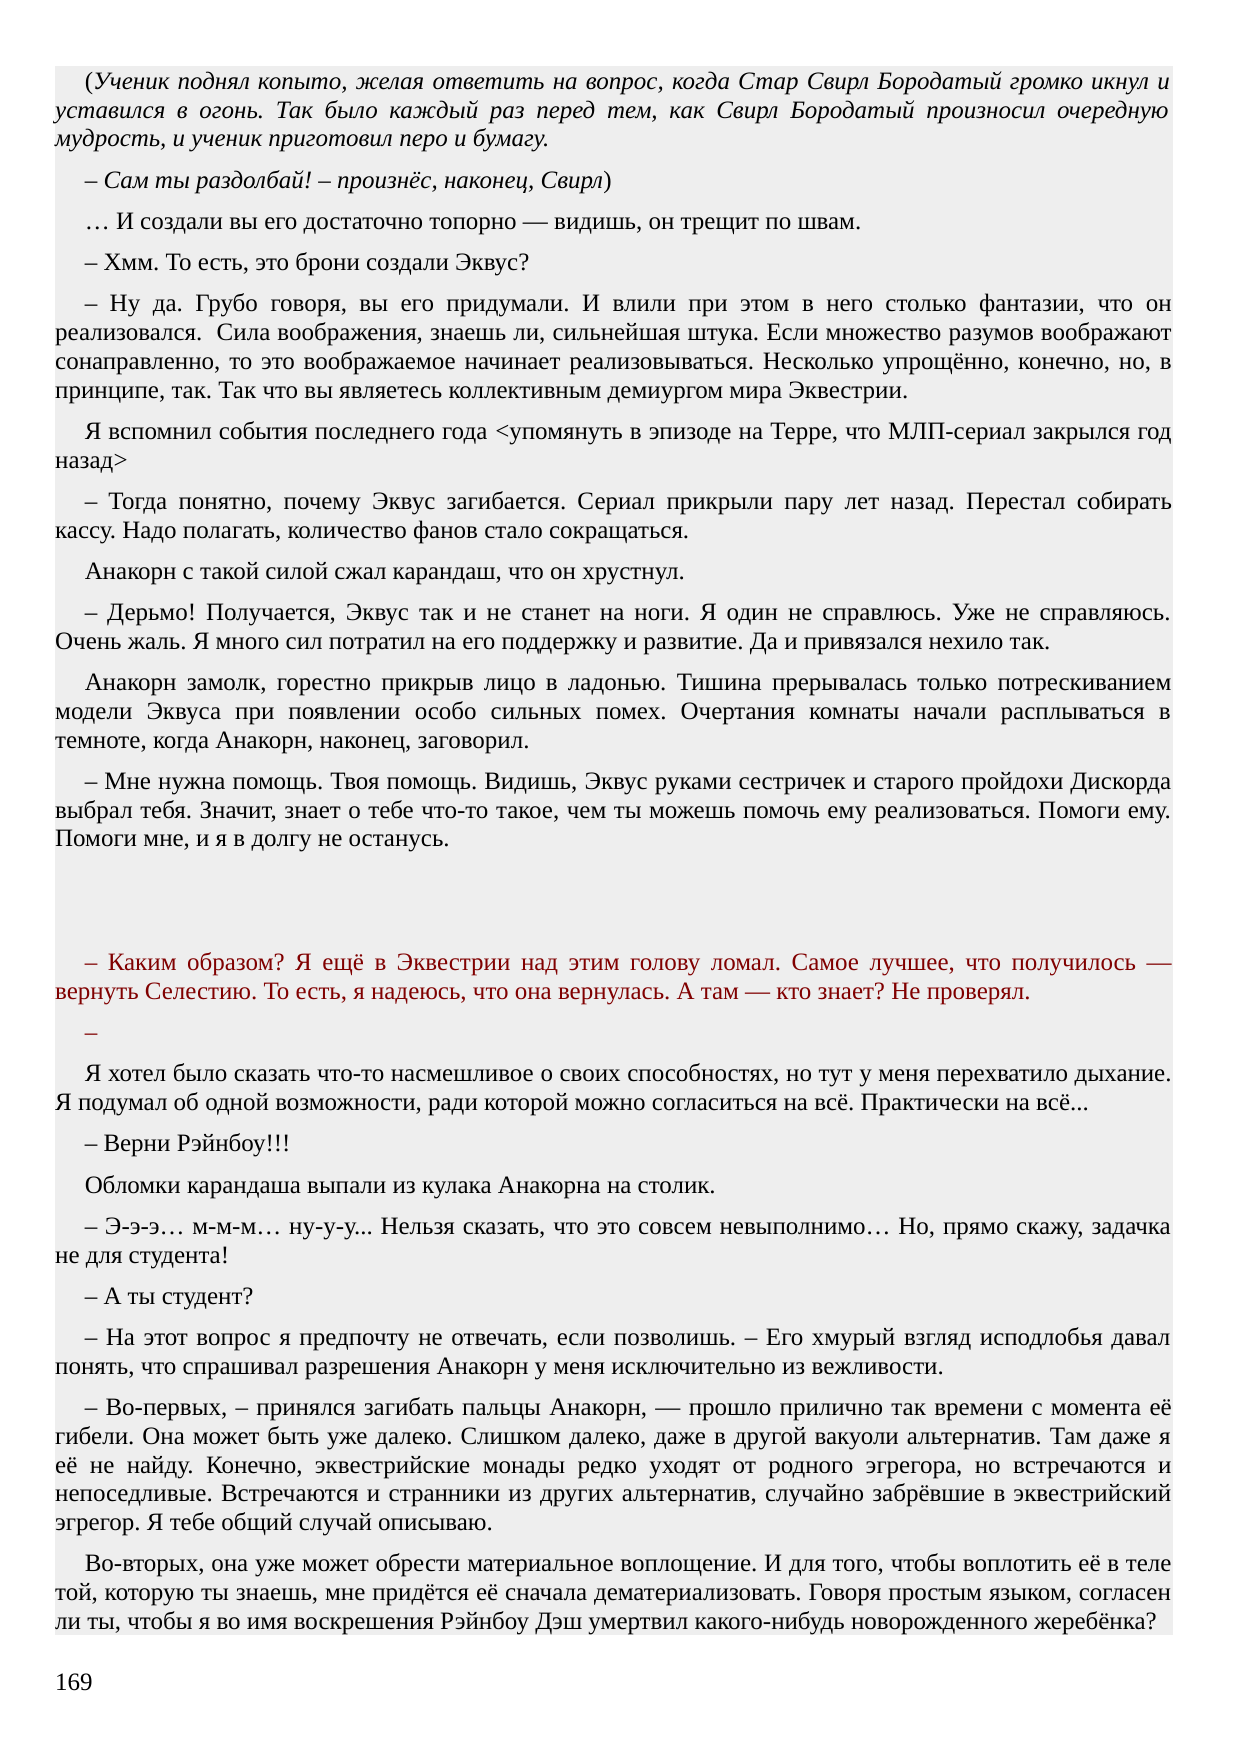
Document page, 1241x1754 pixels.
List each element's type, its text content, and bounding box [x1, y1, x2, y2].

text – Хмм. То есть, это брони создали Эквус? [55, 247, 1173, 276]
text – Э-э-э… м-м-м… ну-у-у... Нельзя сказать, что это совсем невыполнимо… Но, прямо скажу, задачка не для студента! [55, 1211, 1173, 1268]
text – Дерьмо! Получается, Эквус так и не станет на ноги. Я один не справлюсь. Уже не справляюсь. Очень жаль. Я много сил потратил на его поддержку и развитие. Да и привязался нехило так. [55, 597, 1173, 655]
text Я хотел было сказать что-то насмешливое о своих способностях, но тут у меня перехватило дыхание. Я подумал об одной возможности, ради которой можно согласиться на всё. Практически на всё... [55, 1058, 1173, 1116]
text – А ты студент? [55, 1281, 1173, 1310]
text Обломки карандаша выпали из кулака Анакорна на столик. [55, 1170, 1173, 1198]
text – Верни Рэйнбоу!!! [55, 1128, 1173, 1157]
text – [55, 1017, 1173, 1046]
text – Мне нужна помощь. Твоя помощь. Видишь, Эквус руками сестричек и старого пройдохи Дискорда выбрал тебя. Значит, знает о тебе что-то такое, чем ты можешь помочь ему реализоваться. Помоги ему. Помоги мне, и я в долгу не останусь. [55, 766, 1173, 852]
text – Каким образом? Я ещё в Эквестрии над этим голову ломал. Самое лучшее, что получилось — вернуть Селестию. То есть, я надеюсь, что она вернулась. А там — кто знает? Не проверял. [55, 947, 1173, 1005]
text Анакорн с такой силой сжал карандаш, что он хрустнул. [55, 556, 1173, 585]
text Во-вторых, она уже может обрести материальное воплощение. И для того, чтобы воплотить её в теле той, которую ты знаешь, мне придётся её сначала дематериализовать. Говоря простым языком, согласен ли ты, чтобы я во имя воскрешения Рэйнбоу Дэш умертвил какого-нибудь новорожденного жеребёнка? [55, 1548, 1173, 1635]
text – На этот вопрос я предпочту не отвечать, если позволишь. – Его хмурый взгляд исподлобья давал понять, что спрашивал разрешения Анакорн у меня исключительно из вежливости. [55, 1322, 1173, 1380]
text (Ученик поднял копыто, желая ответить на вопрос, когда Стар Свирл Бородатый громко икнул и уставился в огонь. Так было каждый раз перед тем, как Свирл Бородатый произносил очередную мудрость, и ученик приготовил перо и бумагу. [55, 66, 1173, 152]
text – Сам ты раздолбай! – произнёс, наконец, Свирл) [55, 165, 1173, 193]
text Я вспомнил события последнего года <упомянуть в эпизоде на Терре, что МЛП-сериал закрылся год назад> [55, 416, 1173, 473]
text … И создали вы его достаточно топорно — видишь, он трещит по швам. [55, 206, 1173, 235]
text – Ну да. Грубо говоря, вы его придумали. И влили при этом в него столько фантазии, что он реализовался. Сила воображения, знаешь ли, сильнейшая штука. Если множество разумов воображают сонаправленно, то это воображаемое начинает реализовываться. Несколько упрощённо, конечно, но, в принципе, так. Так что вы являетесь коллективным демиургом мира Эквестрии. [55, 288, 1173, 403]
text – Тогда понятно, почему Эквус загибается. Сериал прикрыли пару лет назад. Перестал собирать кассу. Надо полагать, количество фанов стало сокращаться. [55, 486, 1173, 543]
text – Во-первых, – принялся загибать пальцы Анакорн, — прошло прилично так времени с момента её гибели. Она может быть уже далеко. Слишком далеко, даже в другой вакуоли альтернатив. Там даже я её не найду. Конечно, эквестрийские монады редко уходят от родного эгрегора, но встречаются и непоседливые. Встречаются и странники из других альтернатив, случайно забрёвшие в эквестрийский эгрегор. Я тебе общий случай описываю. [55, 1392, 1173, 1536]
text Анакорн замолк, горестно прикрыв лицо в ладонью. Тишина прерывалась только потрескиванием модели Эквуса при появлении особо сильных помех. Очертания комнаты начали расплываться в темноте, когда Анакорн, наконец, заговорил. [55, 667, 1173, 753]
